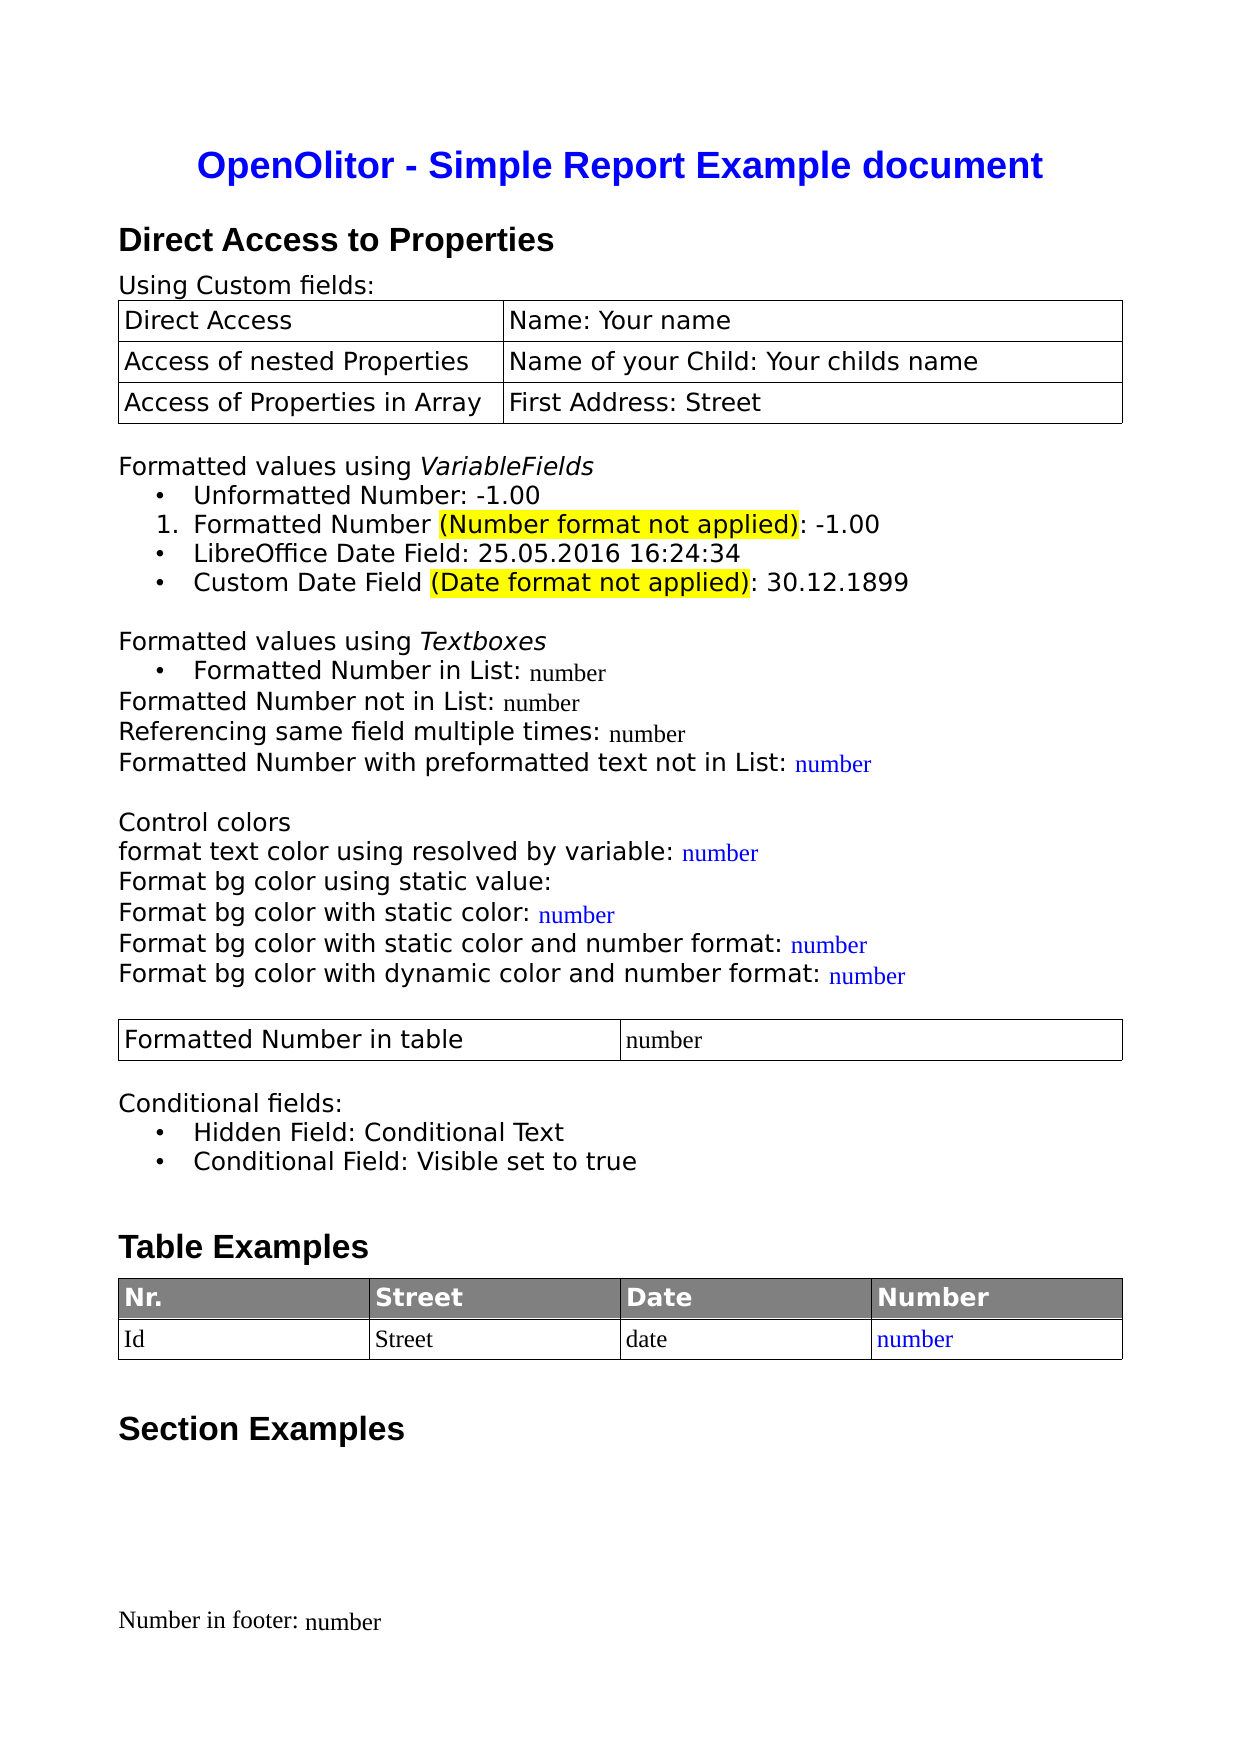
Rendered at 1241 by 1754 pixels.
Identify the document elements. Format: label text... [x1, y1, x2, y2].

table_cell Access of nested Properties [119, 342, 503, 382]
table_header Direct Access [119, 301, 503, 341]
text Format bg color with dynamic color and number format: [118, 959, 1122, 990]
text Using Custom fields: [118, 271, 1122, 300]
table_header Nr. [119, 1279, 369, 1318]
subtitle OpenOlitor - Simple Report Example document [118, 143, 1122, 187]
table_cell First Address: Street [504, 383, 1122, 423]
list Formatted Number (Number format not applied): -1.00 [156, 510, 1122, 539]
text Formatted values using VariableFields [118, 452, 1122, 481]
list LibreOffice Date Field: 25.05.2016 16:24:34 [156, 539, 1122, 568]
table_cell [872, 1320, 1122, 1359]
subtitle Table Examples [118, 1227, 1122, 1265]
table_header Name: Your name [504, 301, 1122, 341]
list Formatted Number in List: [156, 656, 1122, 687]
subtitle Direct Access to Properties [118, 220, 1122, 259]
text Referencing same field multiple times: [118, 717, 1122, 748]
text Format bg color with static color: [118, 898, 1122, 929]
text Formatted Number with preformatted text not in List: [118, 748, 1122, 778]
list Unformatted Number: -1.00 [156, 481, 1122, 510]
text Conditional fields: [118, 1089, 1122, 1118]
table_cell Name of your Child: Your childs name [504, 342, 1122, 382]
subtitle Section Examples [118, 1409, 1122, 1448]
table_header Formatted Number in table [119, 1020, 620, 1060]
text format text color using resolved by variable: [118, 837, 1122, 867]
table_header Street [370, 1279, 620, 1318]
table_header [621, 1020, 1122, 1060]
list Custom Date Field (Date format not applied): 30.12.1899 [156, 568, 1122, 598]
text Format bg color with static color and number format: [118, 929, 1122, 959]
text Control colors [118, 808, 1122, 837]
table_cell [621, 1320, 871, 1359]
table_header Date [621, 1279, 871, 1318]
list Conditional Field: Visible set to true [156, 1147, 1122, 1177]
table_cell [370, 1320, 620, 1359]
table_header Number [872, 1279, 1122, 1318]
text Formatted Number not in List: [118, 687, 1122, 717]
table_cell [119, 1320, 369, 1359]
list Hidden Field: Conditional Text [156, 1118, 1122, 1147]
text Formatted values using Textboxes [118, 627, 1122, 656]
table_cell Access of Properties in Array [119, 383, 503, 423]
text Format bg color using static value: [118, 867, 1122, 898]
